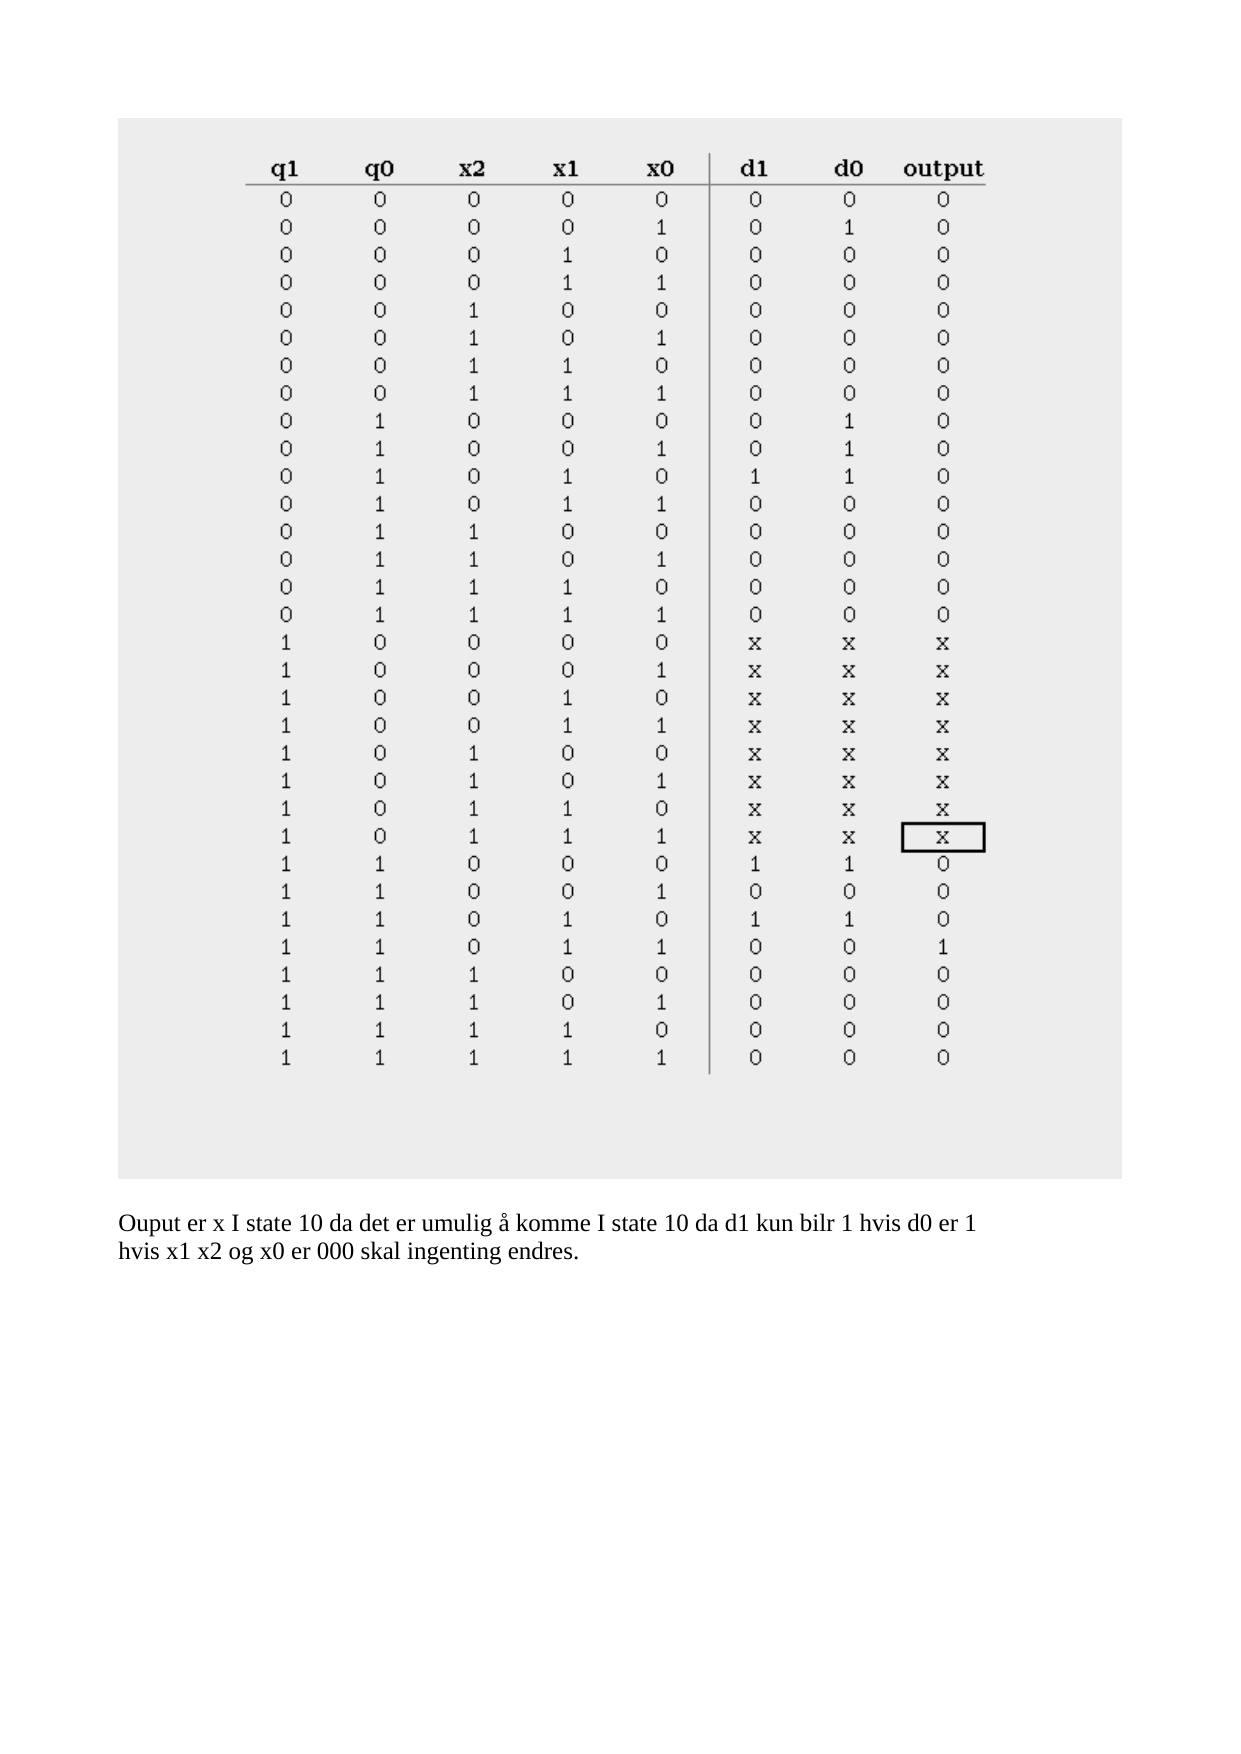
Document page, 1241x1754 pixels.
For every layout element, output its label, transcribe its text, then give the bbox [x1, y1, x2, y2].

picture [118, 118, 1123, 1179]
text hvis x1 x2 og x0 er 000 skal ingenting endres. [118, 1236, 1122, 1265]
text Ouput er x I state 10 da det er umulig å komme I state 10 da d1 kun bilr 1 hvis d0 er 1 [118, 1208, 1122, 1236]
